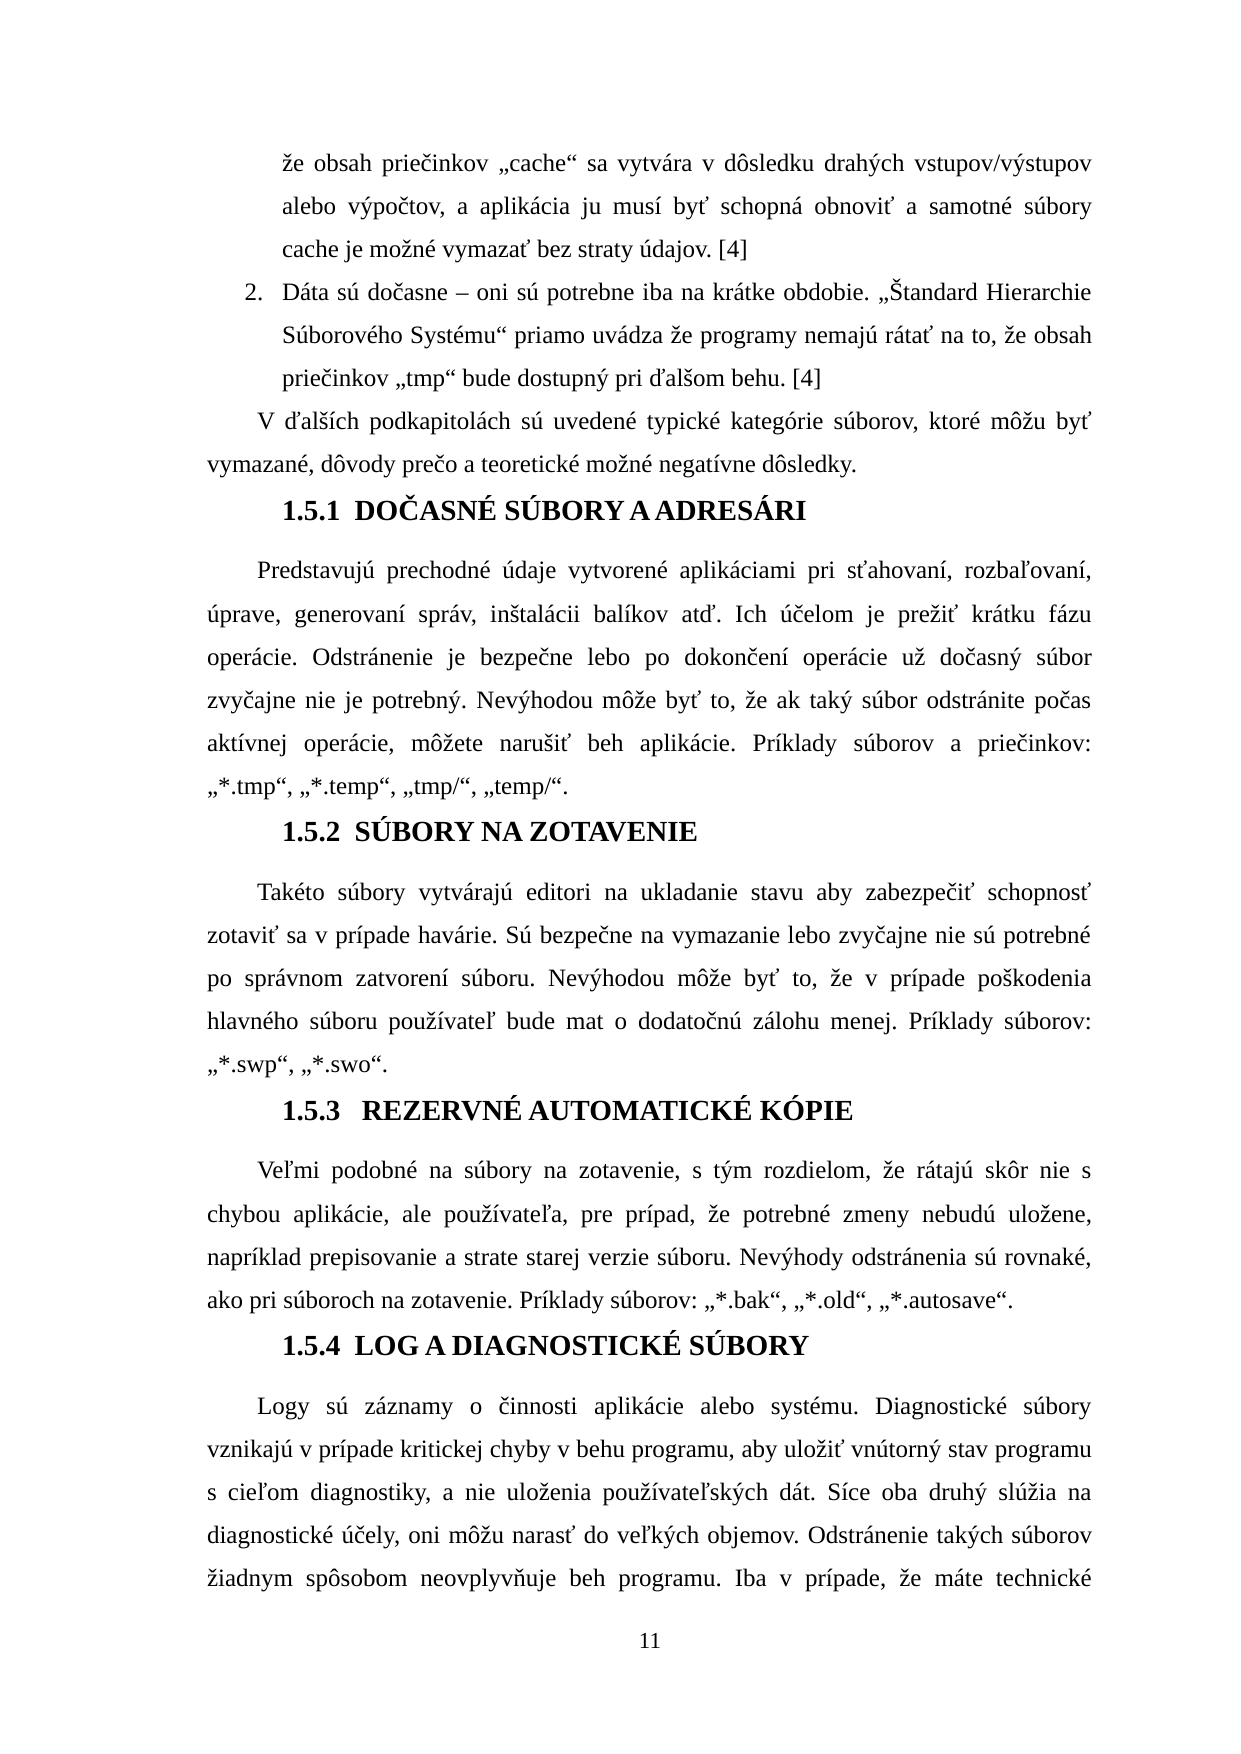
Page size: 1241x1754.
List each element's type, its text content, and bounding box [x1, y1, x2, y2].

list Dáta sú dočasne – oni sú potrebne iba na krátke obdobie. „Štandard Hierarchie Súborového Systému“ priamo uvádza že programy nemajú rátať na to, že obsah priečinkov „tmp“ bude dostupný pri ďalšom behu. [4] [244, 277, 1092, 392]
text V ďalších podkapitolách sú uvedené typické kategórie súborov, ktoré môžu byť vymazané, dôvody prečo a teoretické možné negatívne dôsledky. [207, 406, 1092, 478]
text Veľmi podobné na súbory na zotavenie, s tým rozdielom, že rátajú skôr nie s chybou aplikácie, ale používateľa, pre prípad, že potrebné zmeny nebudú uložene, napríklad prepisovanie a strate starej verzie súboru. Nevýhody odstránenia sú rovnaké, ako pri súboroch na zotavenie. Príklady súborov: „*.bak“, „*.old“, „*.autosave“. [207, 1156, 1092, 1314]
subtitle Rezervné automatické kópie [282, 1093, 1092, 1126]
subtitle Súbory na zotavenie [282, 814, 1092, 848]
text Predstavujú prechodné údaje vytvorené aplikáciami pri sťahovaní, rozbaľovaní, úprave, generovaní správ, inštalácii balíkov atď. Ich účelom je prežiť krátku fázu operácie. Odstránenie je bezpečne lebo po dokončení operácie už dočasný súbor zvyčajne nie je potrebný. Nevýhodou môže byť to, že ak taký súbor odstránite počas aktívnej operácie, môžete narušiť beh aplikácie. Príklady súborov a priečinkov: „*.tmp“, „*.temp“, „tmp/“, „temp/“. [207, 556, 1092, 800]
text Takéto súbory vytvárajú editori na ukladanie stavu aby zabezpečiť schopnosť zotaviť sa v prípade havárie. Sú bezpečne na vymazanie lebo zvyčajne nie sú potrebné po správnom zatvorení súboru. Nevýhodou môže byť to, že v prípade poškodenia hlavného súboru používateľ bude mat o dodatočnú zálohu menej. Príklady súborov: „*.swp“, „*.swo“. [207, 877, 1092, 1078]
subtitle Dočasné súbory a adresári [282, 493, 1092, 526]
text Logy sú záznamy o činnosti aplikácie alebo systému. Diagnostické súbory vznikajú v prípade kritickej chyby v behu programu, aby uložiť vnútorný stav programu s cieľom diagnostiky, a nie uloženia používateľských dát. Síce oba druhý slúžia na diagnostické účely, oni môžu narasť do veľkých objemov. Odstránenie takých súborov žiadnym spôsobom neovplyvňuje beh programu. Iba v prípade, že máte technické [207, 1391, 1092, 1592]
list že obsah priečinkov „cache“ sa vytvára v dôsledku drahých vstupov/výstupov alebo výpočtov, a aplikácia ju musí byť schopná obnoviť a samotné súbory cache je možné vymazať bez straty údajov. [4] [244, 148, 1092, 263]
subtitle Log a diagnostické súbory [282, 1328, 1092, 1362]
